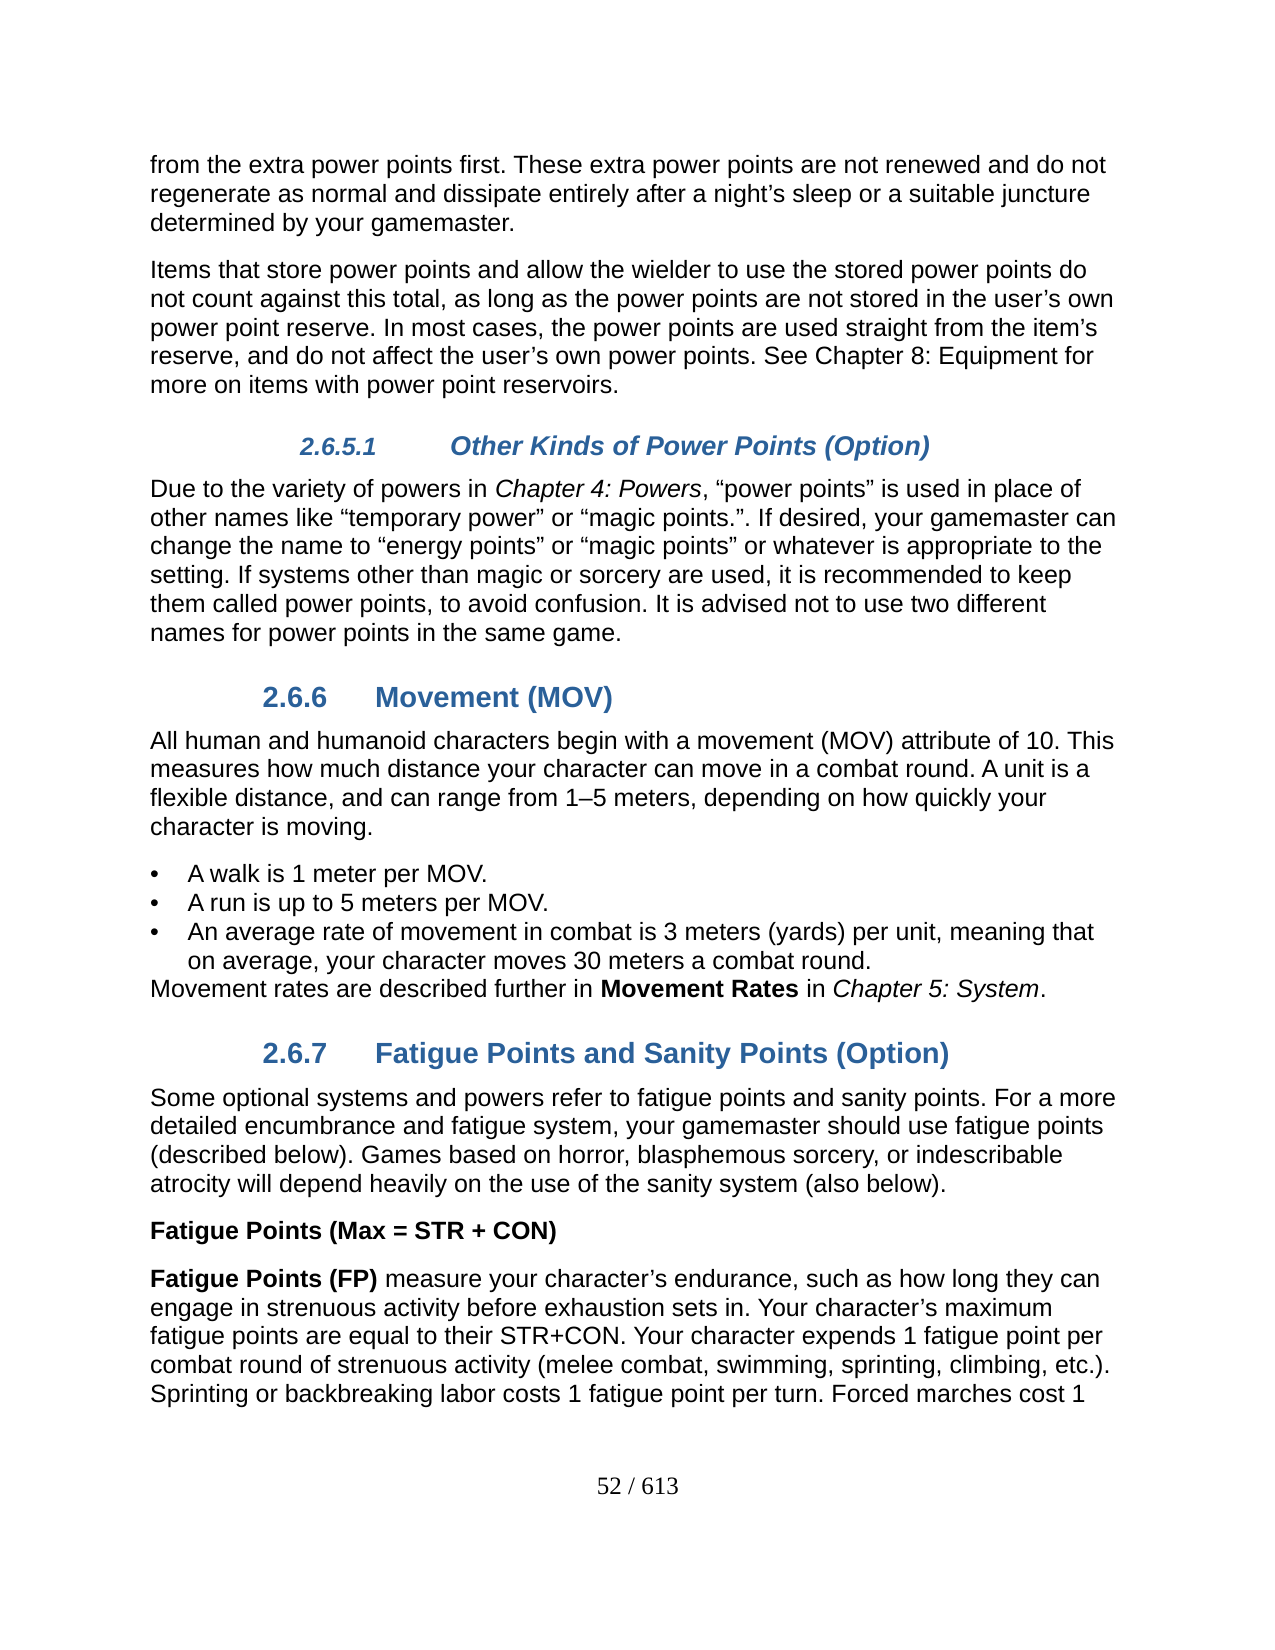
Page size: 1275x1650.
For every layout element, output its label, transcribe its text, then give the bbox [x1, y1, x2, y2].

text Fatigue Points (FP) measure your character’s endurance, such as how long they can engage in strenuous activity before exhaustion sets in. Your character’s maximum fatigue points are equal to their STR+CON. Your character expends 1 fatigue point per combat round of strenuous activity (melee combat, swimming, sprinting, climbing, etc.). Sprinting or backbreaking labor costs 1 fatigue point per turn. Forced marches cost 1 [150, 1264, 1125, 1407]
text Some optional systems and powers refer to fatigue points and sanity points. For a more detailed encumbrance and fatigue system, your gamemaster should use fatigue points (described below). Games based on horror, blasphemous sorcery, or indescribable atrocity will depend heavily on the use of the sanity system (also below). [150, 1082, 1125, 1197]
subtitle Fatigue Points and Sanity Points (Option) [262, 1036, 1125, 1070]
text Fatigue Points (Max = STR + CON) [150, 1216, 1125, 1245]
text Items that store power points and allow the wielder to use the stored power points do not count against this total, as long as the power points are not stored in the user’s own power point reserve. In most cases, the power points are used straight from the item’s reserve, and do not affect the user’s own power points. See Chapter 8: Equipment for more on items with power point reservoirs. [150, 255, 1125, 399]
text Due to the variety of powers in Chapter 4: Powers, “power points” is used in place of other names like “temporary power” or “magic points.”. If desired, your gamemaster can change the name to “energy points” or “magic points” or whatever is appropriate to the setting. If systems other than magic or sorcery are used, it is recommended to keep them called power points, to avoid confusion. It is advised not to use two different names for power points in the same game. [150, 474, 1125, 646]
text from the extra power points first. These extra power points are not renewed and do not regenerate as normal and dissipate entirely after a night’s sleep or a suitable juncture determined by your gamemaster. [150, 150, 1125, 236]
text • A walk is 1 meter per MOV. [150, 859, 1125, 888]
text All human and humanoid characters begin with a movement (MOV) attribute of 10. This measures how much distance your character can move in a combat round. A unit is a flexible distance, and can range from 1–5 meters, depending on how quickly your character is moving. [150, 726, 1125, 841]
text • A run is up to 5 meters per MOV. [150, 888, 1125, 917]
subtitle Other Kinds of Power Points (Option) [300, 430, 1125, 461]
subtitle Movement (MOV) [262, 679, 1125, 713]
text • An average rate of movement in combat is 3 meters (yards) per unit, meaning that on average, your character moves 30 meters a combat round. [150, 917, 1125, 974]
text Movement rates are described further in Movement Rates in Chapter 5: System. [150, 974, 1125, 1003]
